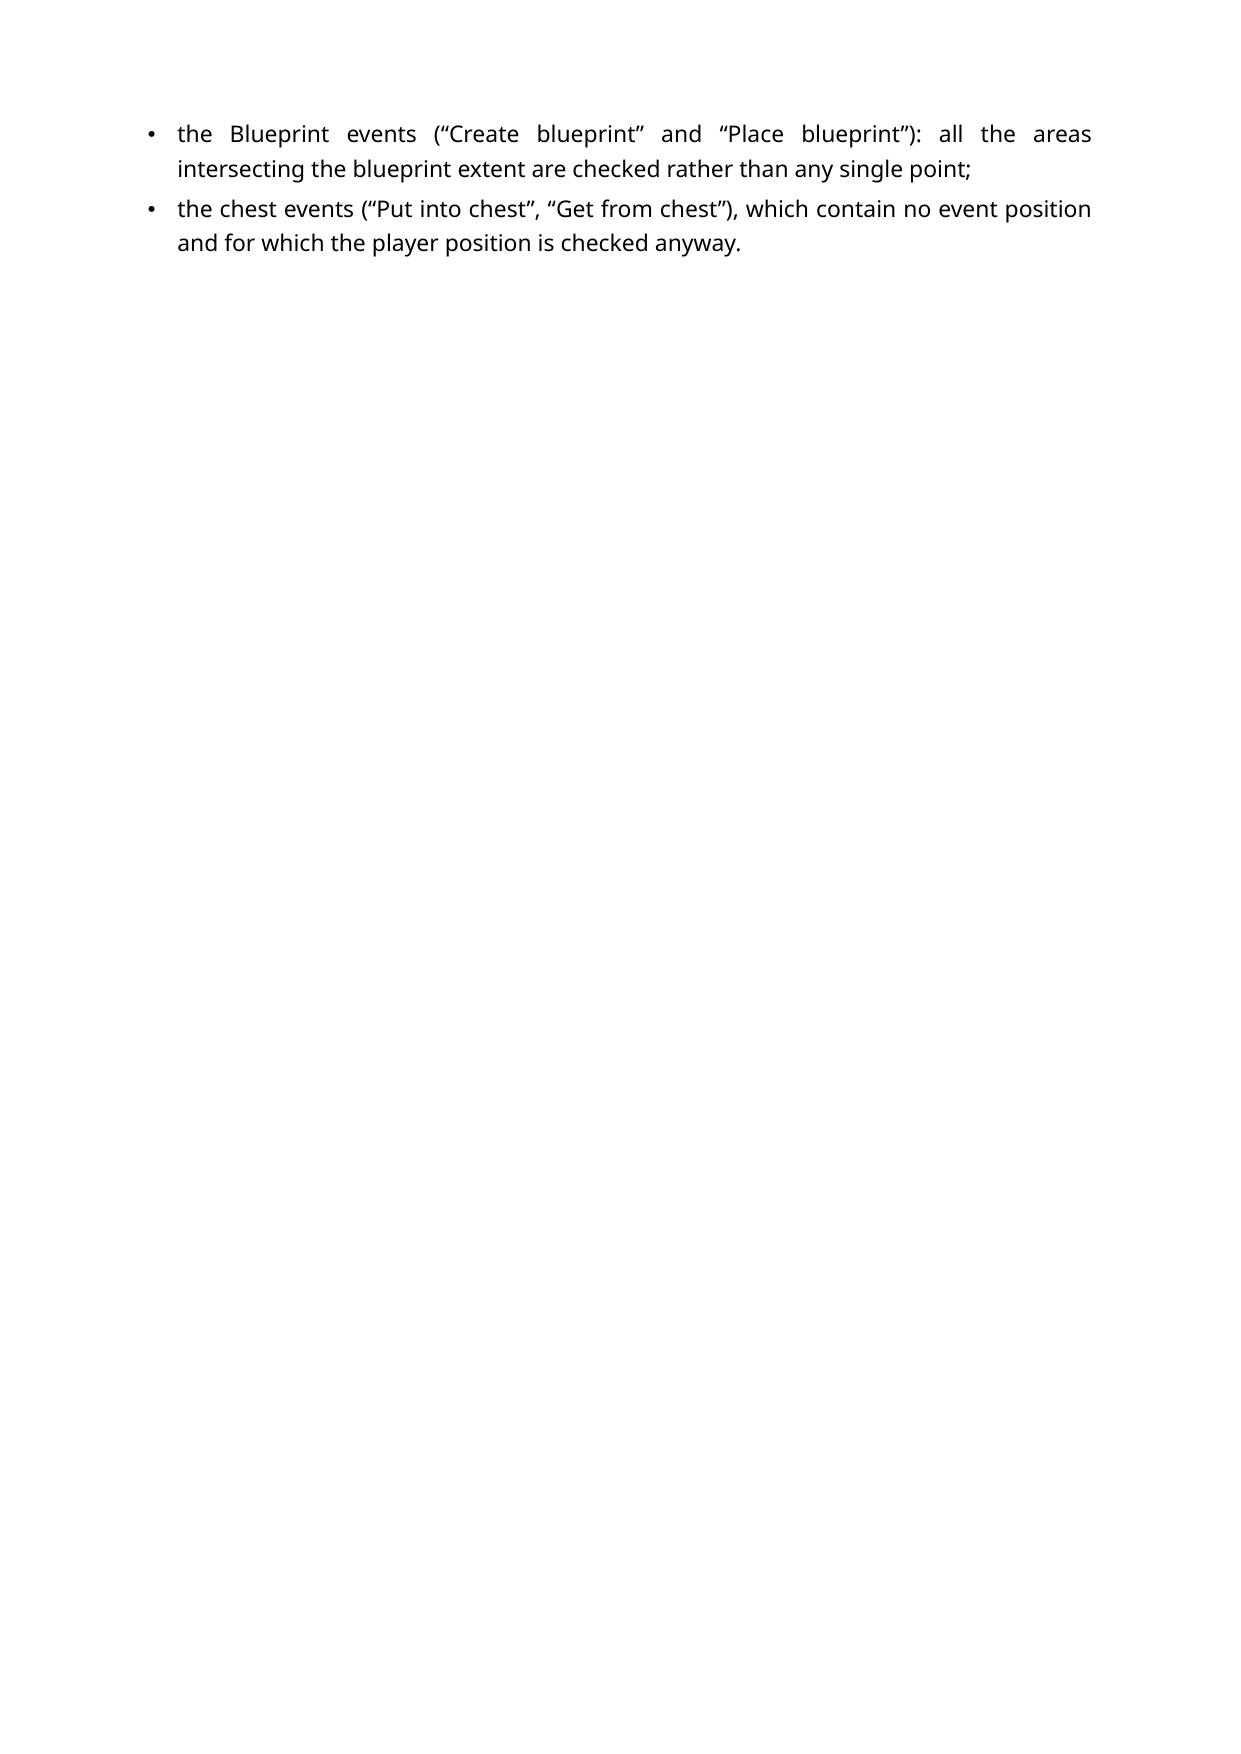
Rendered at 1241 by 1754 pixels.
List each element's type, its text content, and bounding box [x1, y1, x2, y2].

list the chest events (“Put into chest”, “Get from chest”), which contain no event position and for which the player position is checked anyway. [148, 193, 1093, 258]
list the Blueprint events (“Create blueprint” and “Place blueprint”): all the areas intersecting the blueprint extent are checked rather than any single point; [148, 118, 1093, 184]
